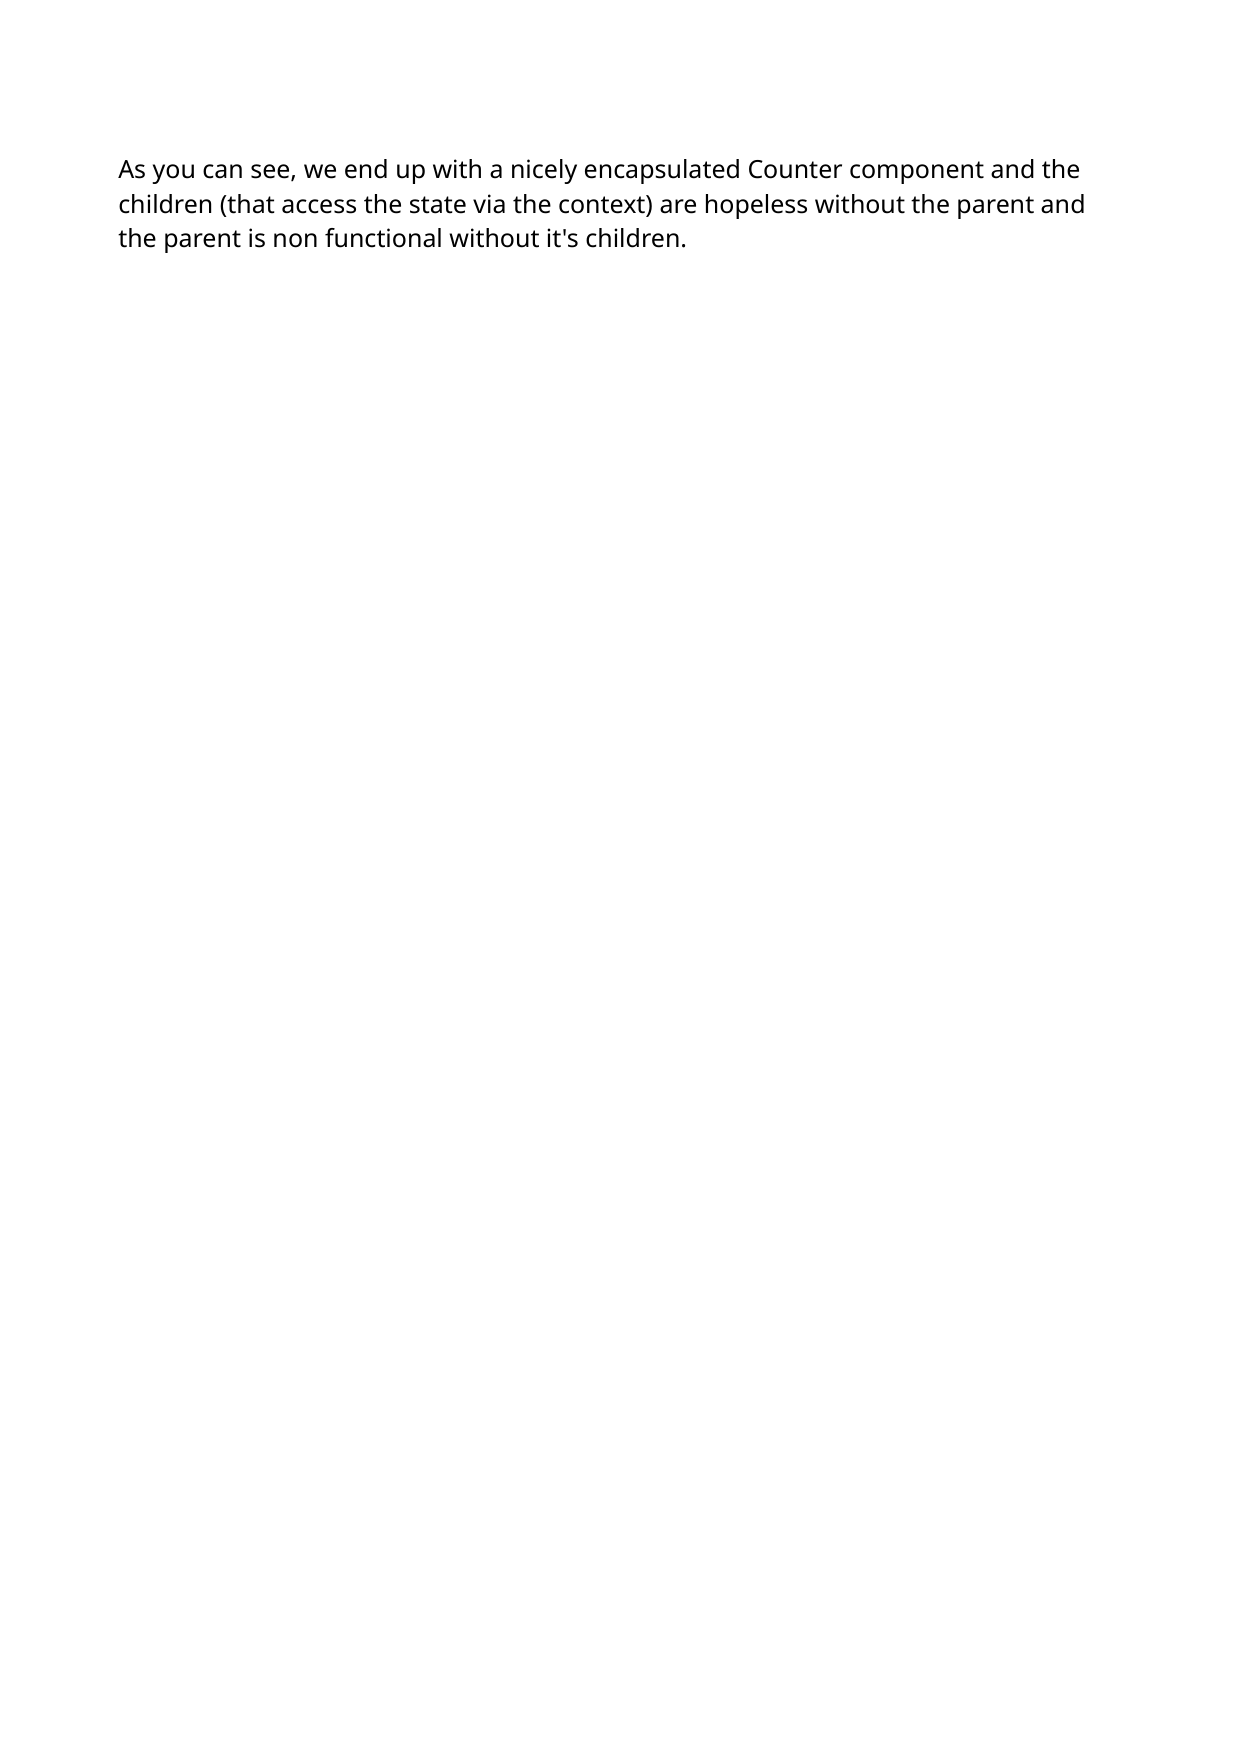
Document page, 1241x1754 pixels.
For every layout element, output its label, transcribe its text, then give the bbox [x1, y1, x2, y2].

text As you can see, we end up with a nicely encapsulated Counter component and the children (that access the state via the context) are hopeless without the parent and the parent is non functional without it's children. [118, 152, 1122, 254]
